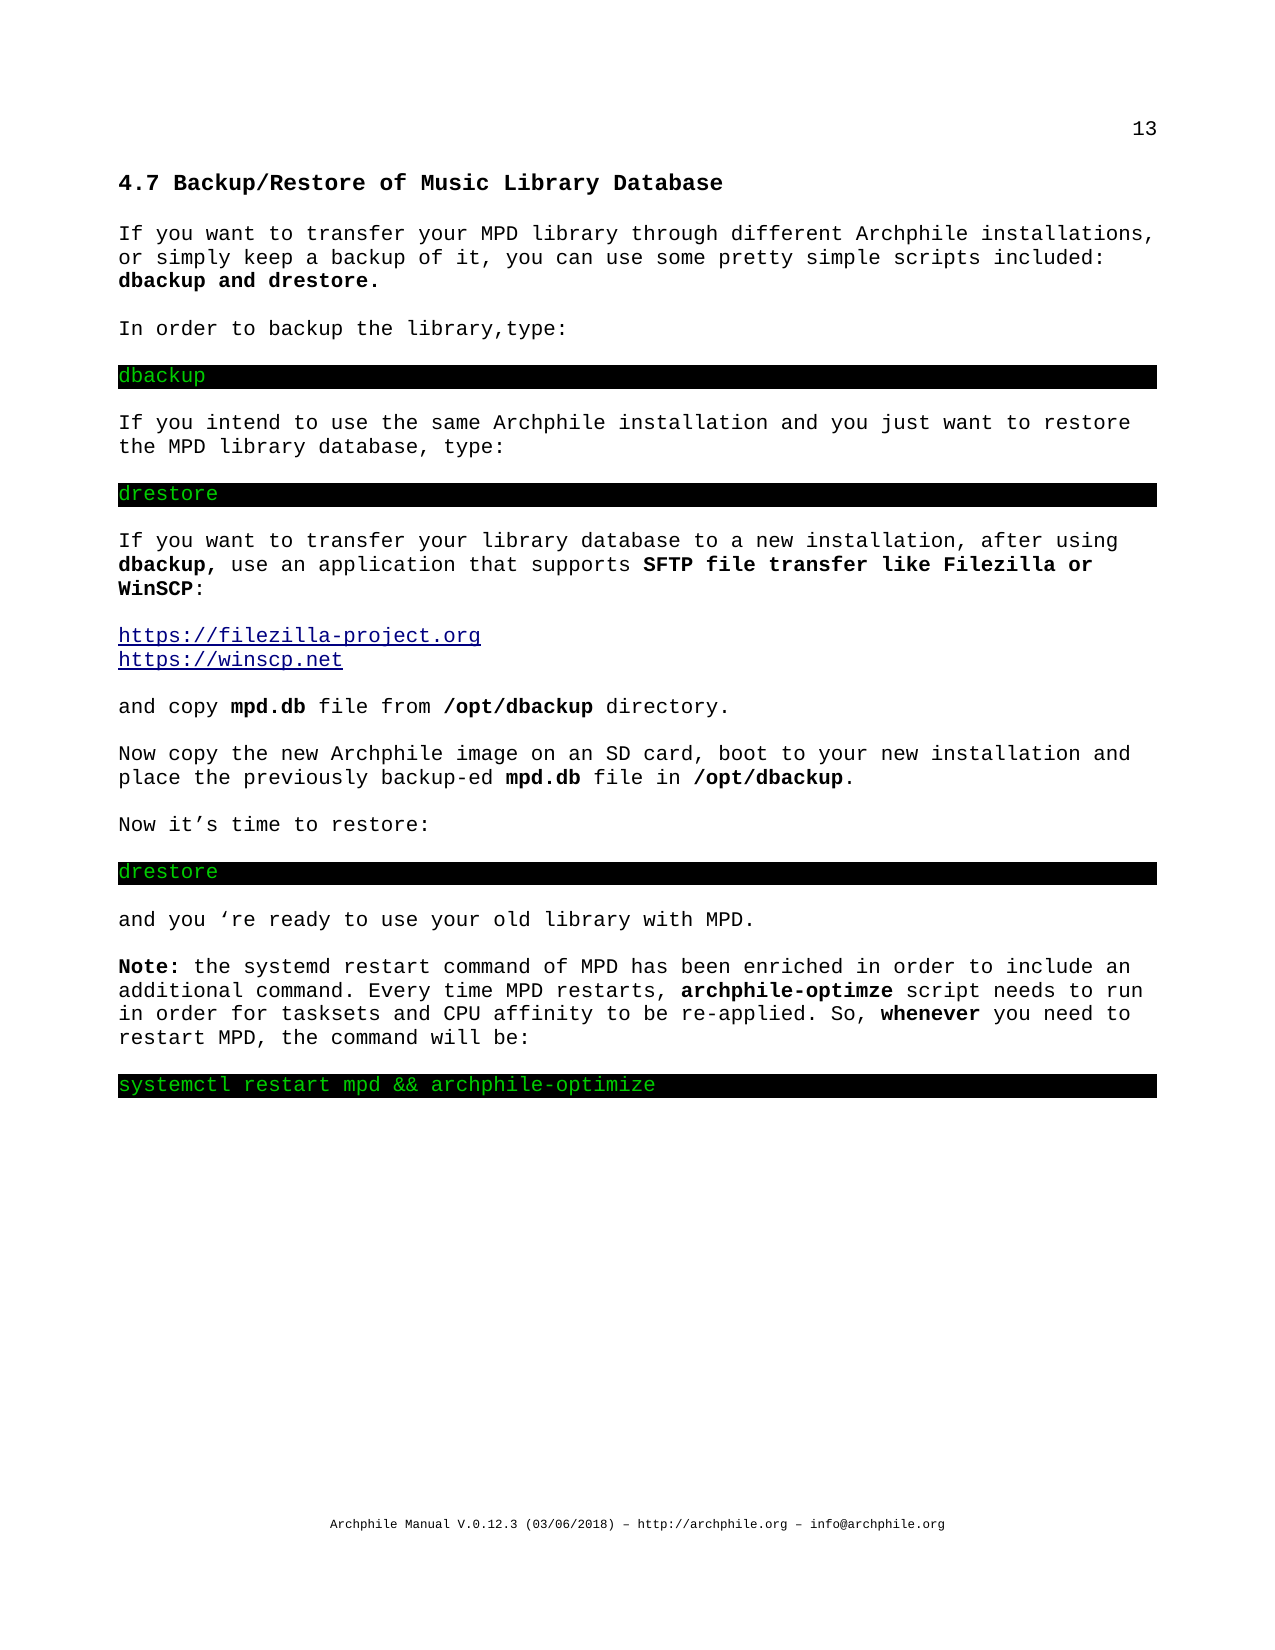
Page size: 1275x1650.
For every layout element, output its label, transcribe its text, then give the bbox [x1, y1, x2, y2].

text In order to backup the library,type: [118, 318, 1157, 341]
text dbackup [118, 365, 1157, 389]
text Now copy the new Archphile image on an SD card, boot to your new installation and place the previously backup-ed mpd.db file in /opt/dbackup. [118, 743, 1157, 791]
text If you intend to use the same Archphile installation and you just want to restore the MPD library database, type: [118, 412, 1157, 459]
text 4.7 Backup/Restore of Music Library Database [118, 171, 1157, 197]
text https://winscp.net [118, 649, 1157, 672]
text systemctl restart mpd && archphile-optimize [118, 1074, 1157, 1098]
text If you want to transfer your library database to a new installation, after using dbackup, use an application that supports SFTP file transfer like Filezilla or WinSCP: [118, 531, 1157, 601]
text If you want to transfer your MPD library through different Archphile installations, or simply keep a backup of it, you can use some pretty simple scripts included: dbackup and drestore. [118, 223, 1157, 294]
text https://filezilla-project.org [118, 625, 1157, 649]
text drestore [118, 483, 1157, 507]
text and copy mpd.db file from /opt/dbackup directory. [118, 696, 1157, 720]
text Now it’s time to restore: [118, 814, 1157, 838]
text drestore [118, 862, 1157, 885]
text and you ‘re ready to use your old library with MPD. [118, 909, 1157, 932]
text Note: the systemd restart command of MPD has been enriched in order to include an additional command. Every time MPD restarts, archphile-optimze script needs to run in order for tasksets and CPU affinity to be re-applied. So, whenever you need to restart MPD, the command will be: [118, 956, 1157, 1051]
